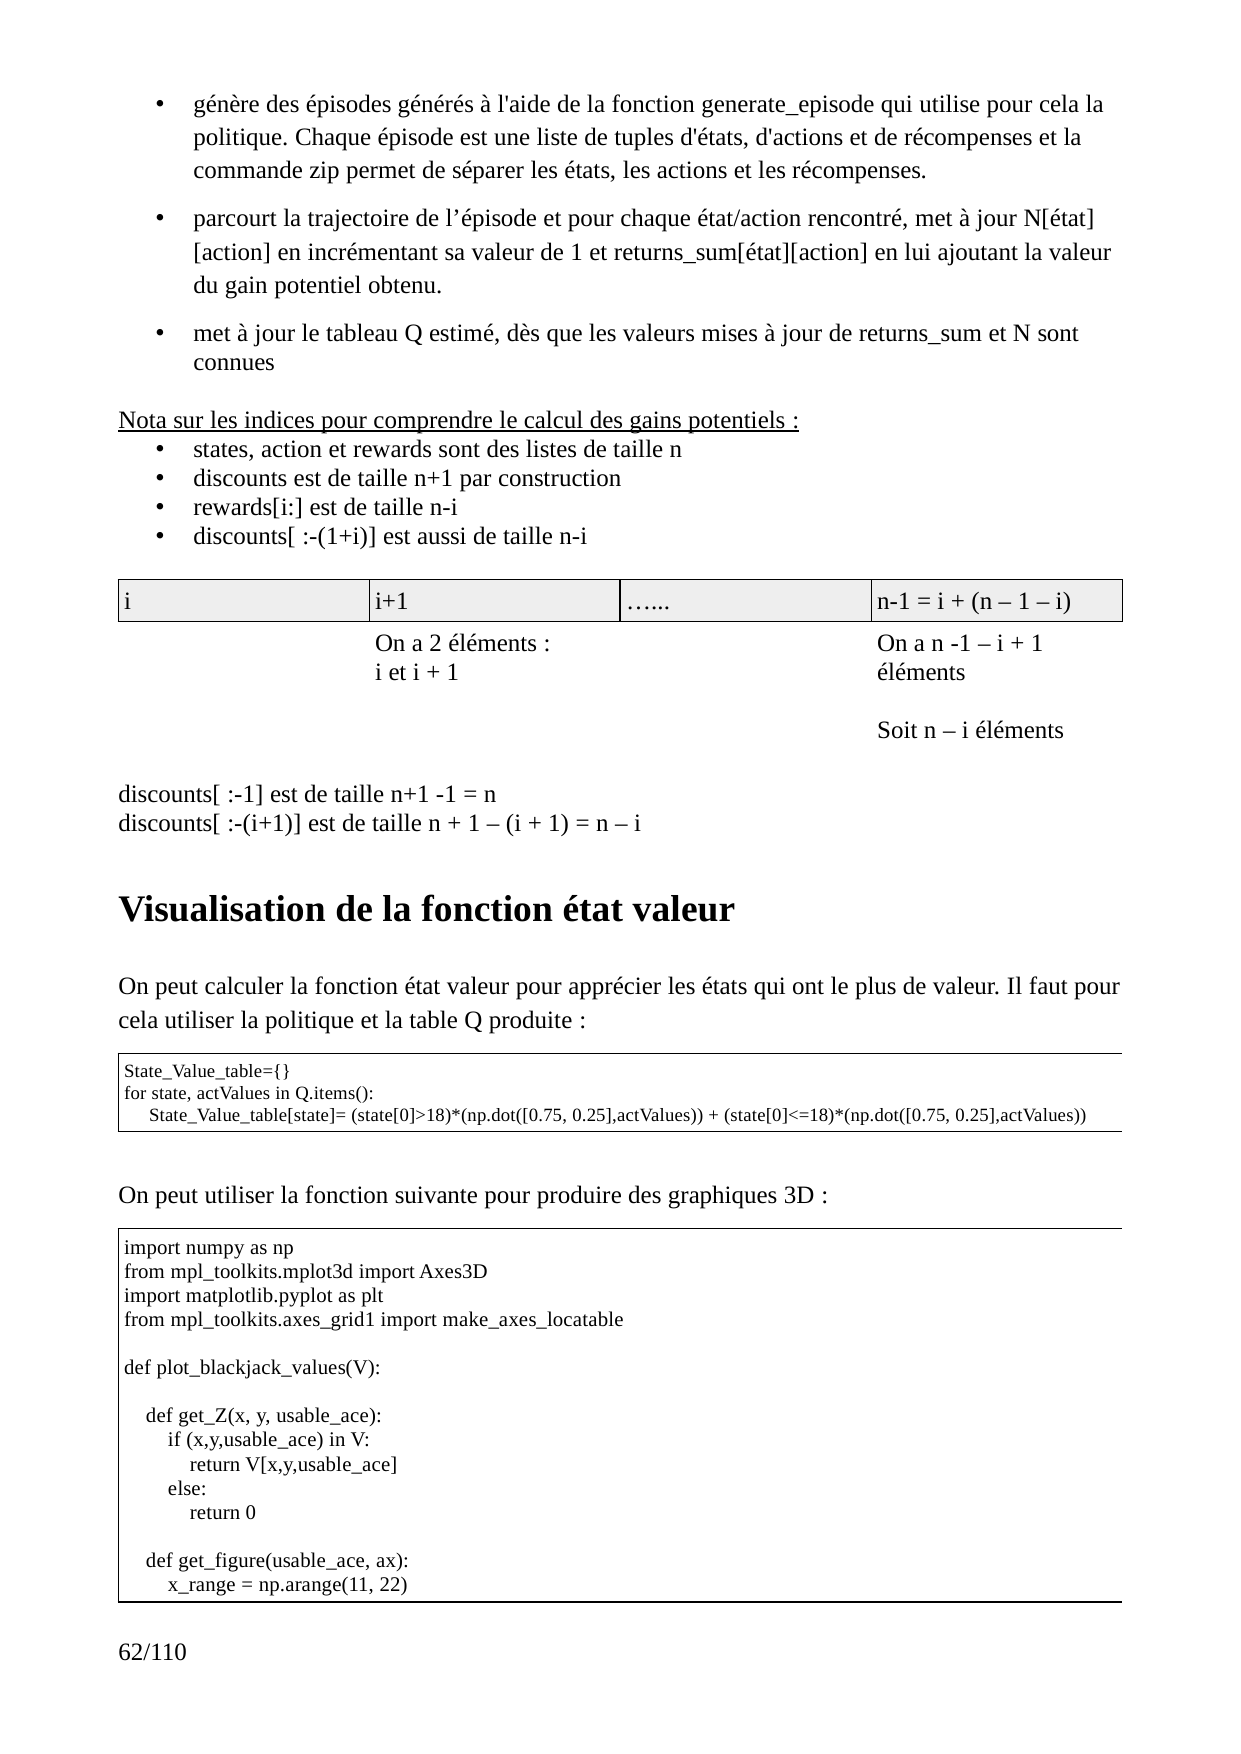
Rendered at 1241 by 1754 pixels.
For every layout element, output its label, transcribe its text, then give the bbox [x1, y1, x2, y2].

list met à jour le tableau Q estimé, dès que les valeurs mises à jour de returns_sum et N sont connues [156, 318, 1122, 376]
text On peut calculer la fonction état valeur pour apprécier les états qui ont le plus de valeur. Il faut pour cela utiliser la politique et la table Q produite : [118, 971, 1122, 1033]
list rewards[i:] est de taille n-i [156, 492, 1122, 521]
table_header i+1 [370, 580, 619, 621]
table_header import numpy as np from mpl_toolkits.mplot3d import Axes3D import matplotlib.pyplot as plt from mpl_toolkits.axes_grid1 import make_axes_locatable def plot_blackjack_values(V): def get_Z(x, y, usable_ace): if (x,y,usable_ace) in V: return V[x,y,usable_ace] else: return 0 def get_figure(usable_ace, ax): x_range = np.arange(11, 22) [119, 1229, 1122, 1601]
text On peut utiliser la fonction suivante pour produire des graphiques 3D : [118, 1180, 1122, 1209]
subtitle Visualisation de la fonction état valeur [118, 887, 1122, 929]
table_cell [620, 622, 871, 749]
table_header …... [621, 580, 871, 621]
table_cell On a n -1 – i + 1 éléments Soit n – i éléments [871, 622, 1122, 749]
list génère des épisodes générés à l'aide de la fonction generate_episode qui utilise pour cela la politique. Chaque épisode est une liste de tuples d'états, d'actions et de récompenses et la commande zip permet de séparer les états, les actions et les récompenses. [156, 88, 1122, 184]
list discounts est de taille n+1 par construction [156, 463, 1122, 492]
table_header State_Value_table={} for state, actValues in Q.items(): State_Value_table[state]= (state[0]>18)*(np.dot([0.75, 0.25],actValues)) + (state[0]<=18)*(np.dot([0.75, 0.25],actValues)) [119, 1054, 1122, 1131]
table_cell [118, 622, 369, 749]
text discounts[ :-(i+1)] est de taille n + 1 – (i + 1) = n – i [118, 808, 1122, 837]
list discounts[ :-(1+i)] est aussi de taille n-i [156, 521, 1122, 550]
text Nota sur les indices pour comprendre le calcul des gains potentiels : [118, 405, 1122, 434]
list states, action et rewards sont des listes de taille n [156, 434, 1122, 463]
table_header i [119, 580, 369, 621]
text discounts[ :-1] est de taille n+1 -1 = n [118, 779, 1122, 808]
table_cell On a 2 éléments : i et i + 1 [369, 622, 620, 749]
table_header n-1 = i + (n – 1 – i) [872, 580, 1122, 621]
list parcourt la trajectoire de l’épisode et pour chaque état/action rencontré, met à jour N[état][action] en incrémentant sa valeur de 1 et returns_sum[état][action] en lui ajoutant la valeur du gain potentiel obtenu. [156, 203, 1122, 299]
